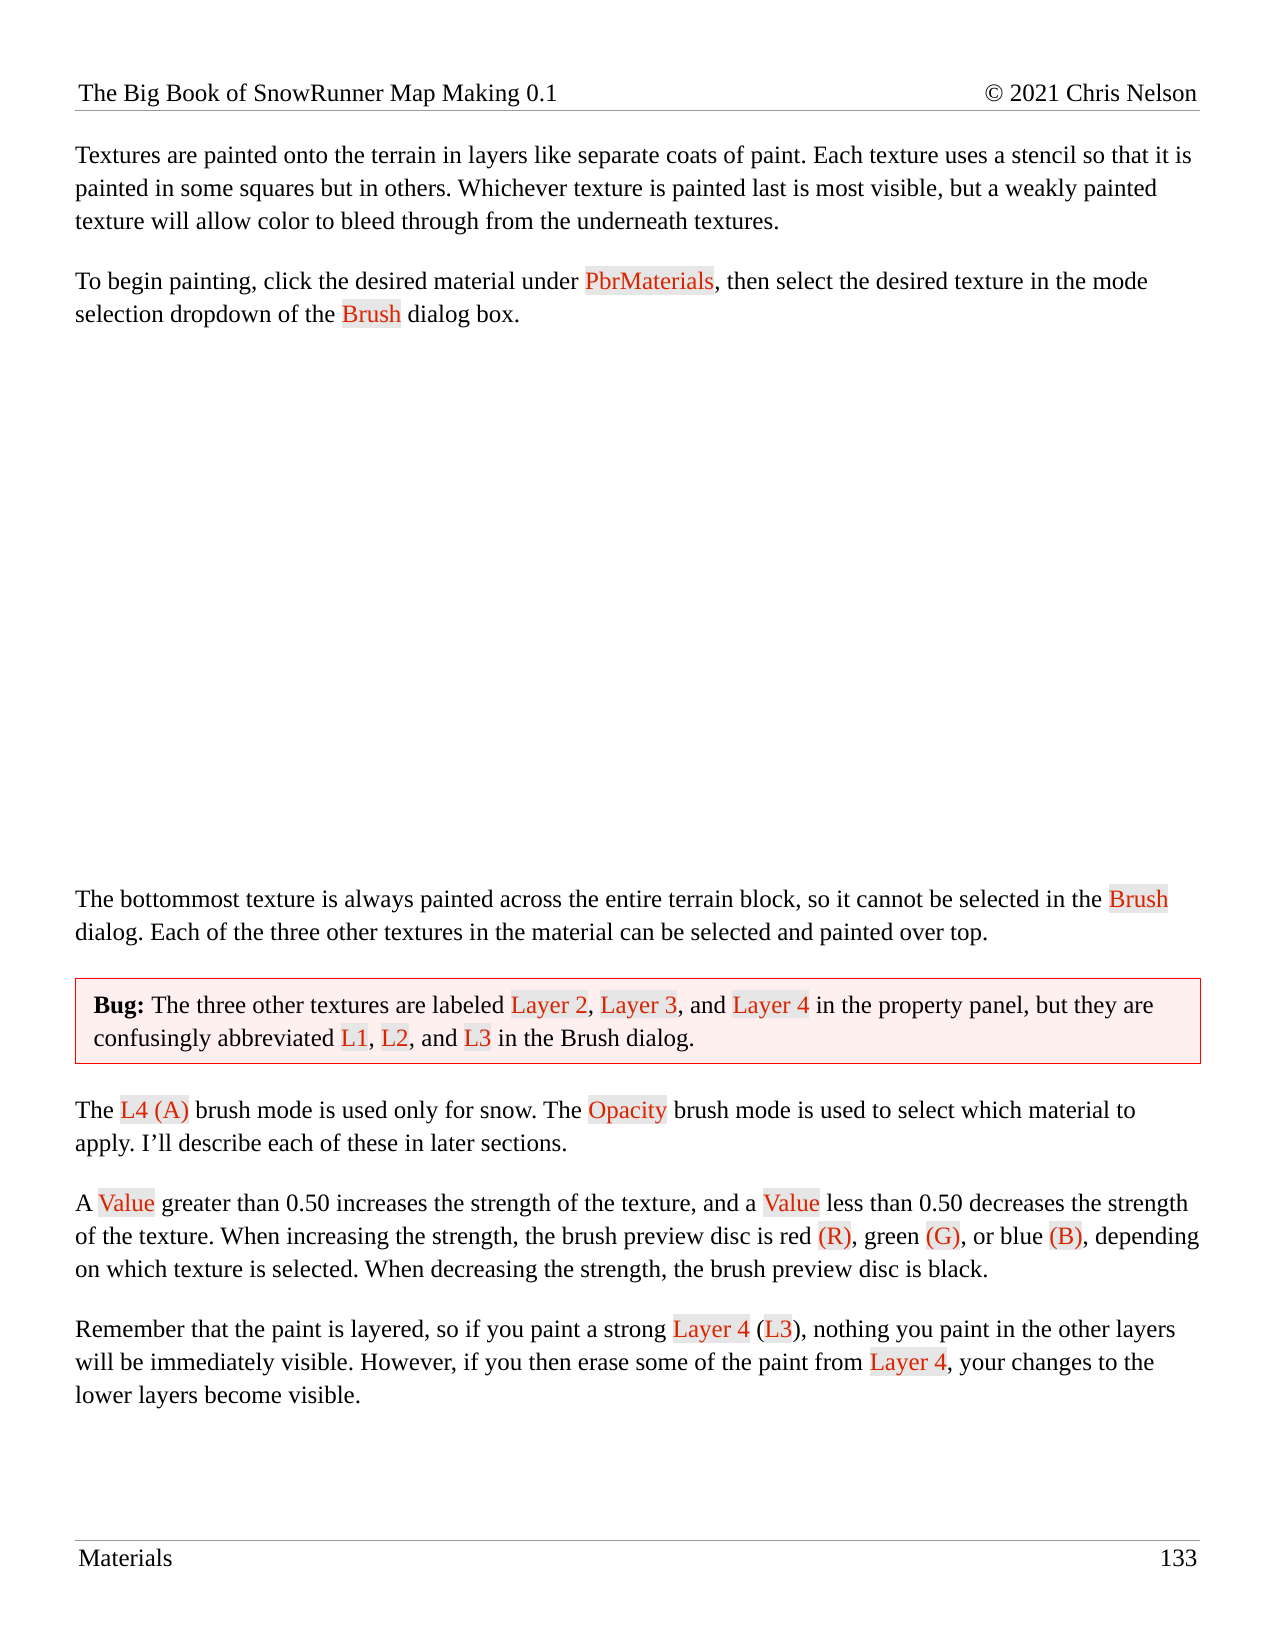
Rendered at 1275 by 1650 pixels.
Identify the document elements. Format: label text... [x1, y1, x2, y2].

text A Value greater than 0.50 increases the strength of the texture, and a Value less than 0.50 decreases the strength of the texture. When increasing the strength, the brush preview disc is red (R), green (G), or blue (B), depending on which texture is selected. When decreasing the strength, the brush preview disc is black. [75, 1188, 1200, 1283]
list The three other textures are labeled Layer 2, Layer 3, and Layer 4 in the property panel, but they are confusingly abbreviated L1, L2, and L3 in the Brush dialog. [76, 979, 1200, 1063]
text Textures are painted onto the terrain in layers like separate coats of paint. Each texture uses a stencil so that it is painted in some squares but in others. Whichever texture is painted last is most visible, but a weakly painted texture will allow color to bleed through from the underneath textures. [75, 140, 1200, 235]
text The bottommost texture is always painted across the entire terrain block, so it cannot be selected in the Brush dialog. Each of the three other textures in the material can be selected and painted over top. [75, 884, 1200, 946]
text To begin painting, click the desired material under PbrMaterials, then select the desired texture in the mode selection dropdown of the Brush dialog box. [75, 266, 1200, 328]
text Remember that the paint is layered, so if you paint a strong Layer 4 (L3), nothing you paint in the other layers will be immediately visible. However, if you then erase some of the paint from Layer 4, your changes to the lower layers become visible. [75, 1314, 1200, 1409]
text The L4 (A) brush mode is used only for snow. The Opacity brush mode is used to select which material to apply. I’ll describe each of these in later sections. [75, 1095, 1200, 1157]
